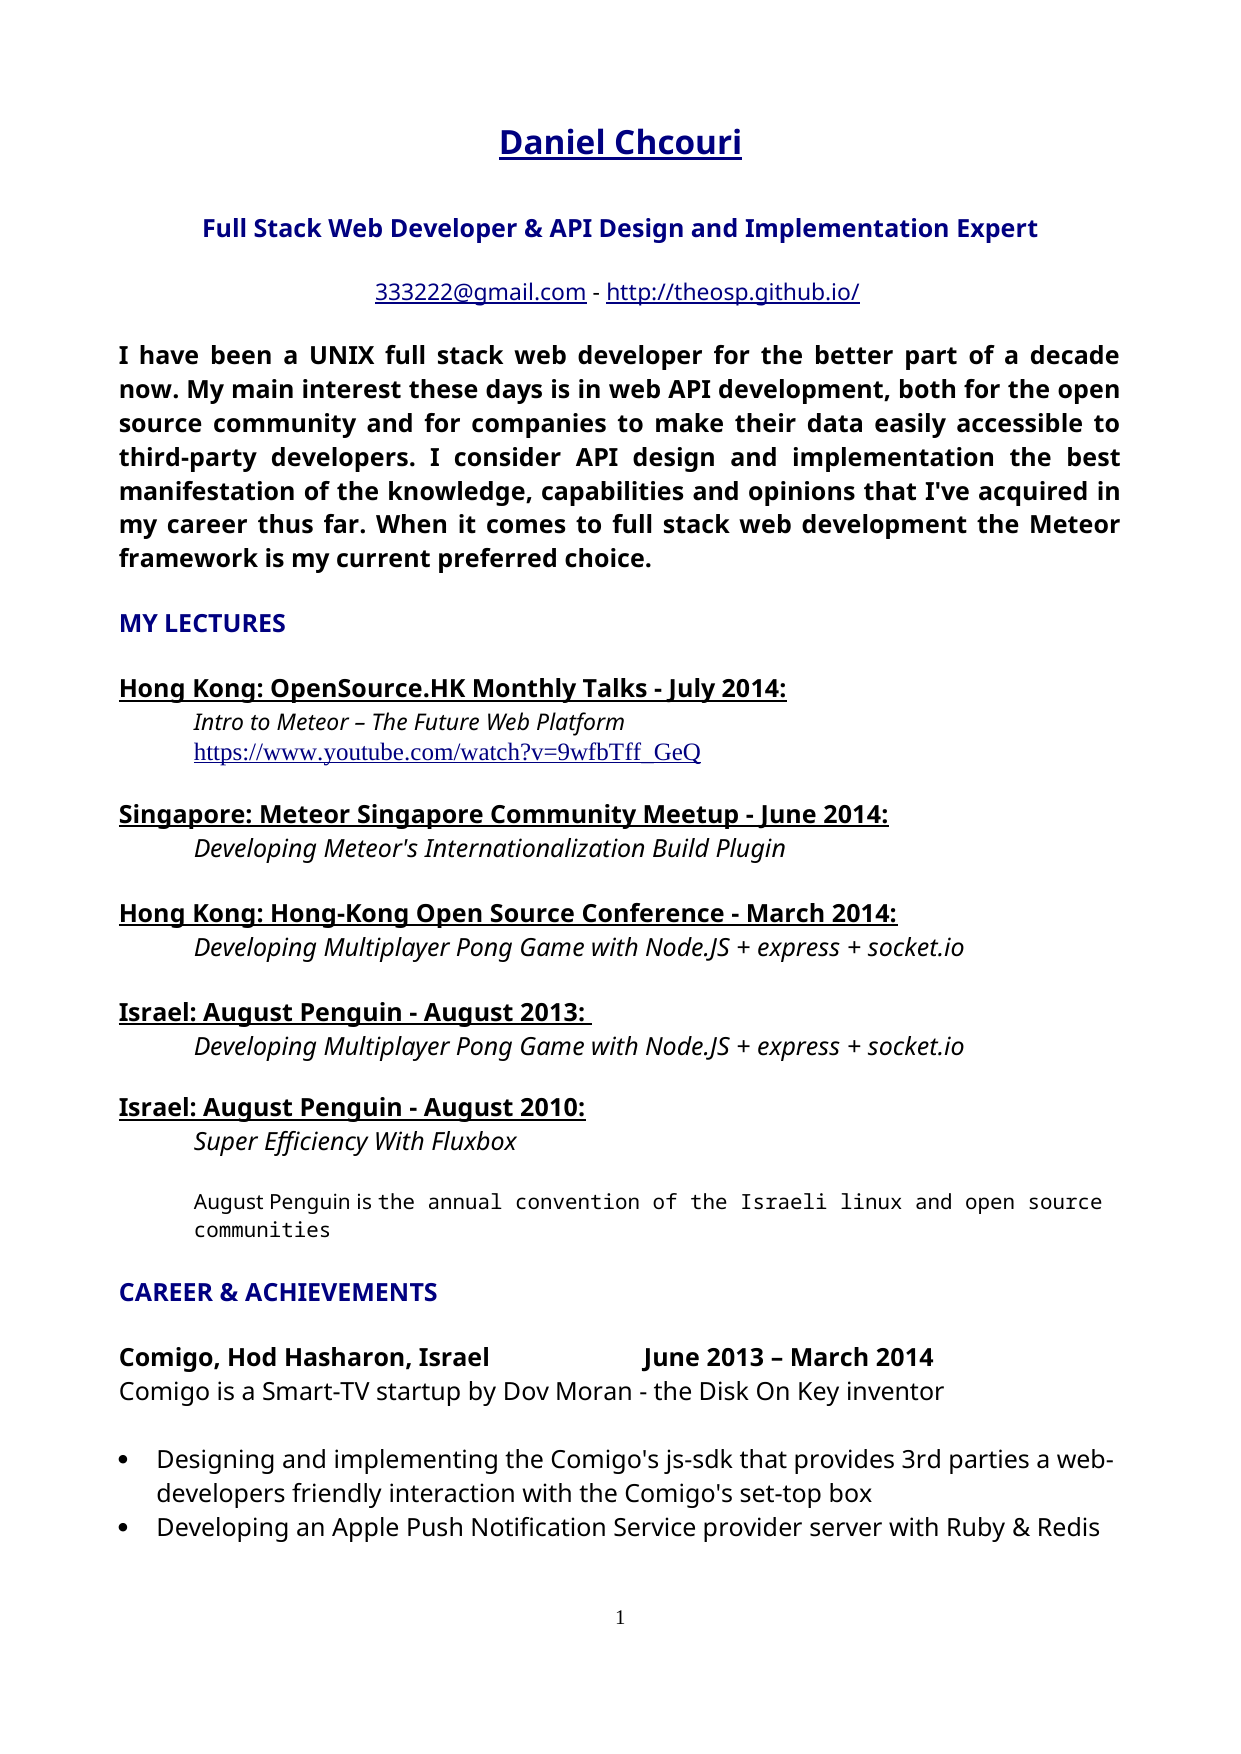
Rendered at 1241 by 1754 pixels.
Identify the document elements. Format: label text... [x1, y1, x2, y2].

text August Penguin is the annual convention of the Israeli linux and open source communities [193, 1187, 1122, 1244]
text Israel: August Penguin - August 2010: [118, 1090, 1122, 1124]
text Comigo, Hod Hasharon, Israel June 2013 – March 2014 [118, 1340, 1122, 1374]
subtitle I have been a UNIX full stack web developer for the better part of a decade now. My main interest these days is in web API development, both for the open source community and for companies to make their data easily accessible to third-party developers. I consider API design and implementation the best manifestation of the knowledge, capabilities and opinions that I've acquired in my career thus far. When it comes to full stack web development the Meteor framework is my current preferred choice. [118, 338, 1122, 575]
title Daniel Chcouri [118, 118, 1122, 164]
subtitle Developing Multiplayer Pong Game with Node.JS + express + socket.io [193, 929, 1122, 963]
subtitle MY LECTURES [118, 606, 1122, 640]
text Full Stack Web Developer & API Design and Implementation Expert [118, 211, 1122, 244]
list Designing and implementing the Comigo's js-sdk that provides 3rd parties a web-developers friendly interaction with the Comigo's set-top box [118, 1442, 1122, 1510]
subtitle CAREER & ACHIEVEMENTS [118, 1275, 1122, 1309]
subtitle Intro to Meteor – The Future Web Platform [193, 705, 1122, 736]
subtitle Super Efficiency With Fluxbox [193, 1124, 1122, 1158]
text Israel: August Penguin - August 2013: [118, 994, 1122, 1028]
text Singapore: Meteor Singapore Community Meetup - June 2014: [118, 797, 1122, 831]
text Comigo is a Smart-TV startup by Dov Moran - the Disk On Key inventor [118, 1374, 1122, 1408]
subtitle Developing Multiplayer Pong Game with Node.JS + express + socket.io [193, 1028, 1122, 1062]
list Developing an Apple Push Notification Service provider server with Ruby & Redis [118, 1510, 1122, 1544]
title 333222@gmail.com - http://theosp.github.io/ [118, 276, 1122, 307]
subtitle Developing Meteor's Internationalization Build Plugin [193, 831, 1122, 864]
text Hong Kong: Hong-Kong Open Source Conference - March 2014: [118, 896, 1122, 929]
subtitle https://www.youtube.com/watch?v=9wfbTff_GeQ [193, 736, 1122, 766]
text Hong Kong: OpenSource.HK Monthly Talks - July 2014: [118, 671, 1122, 705]
